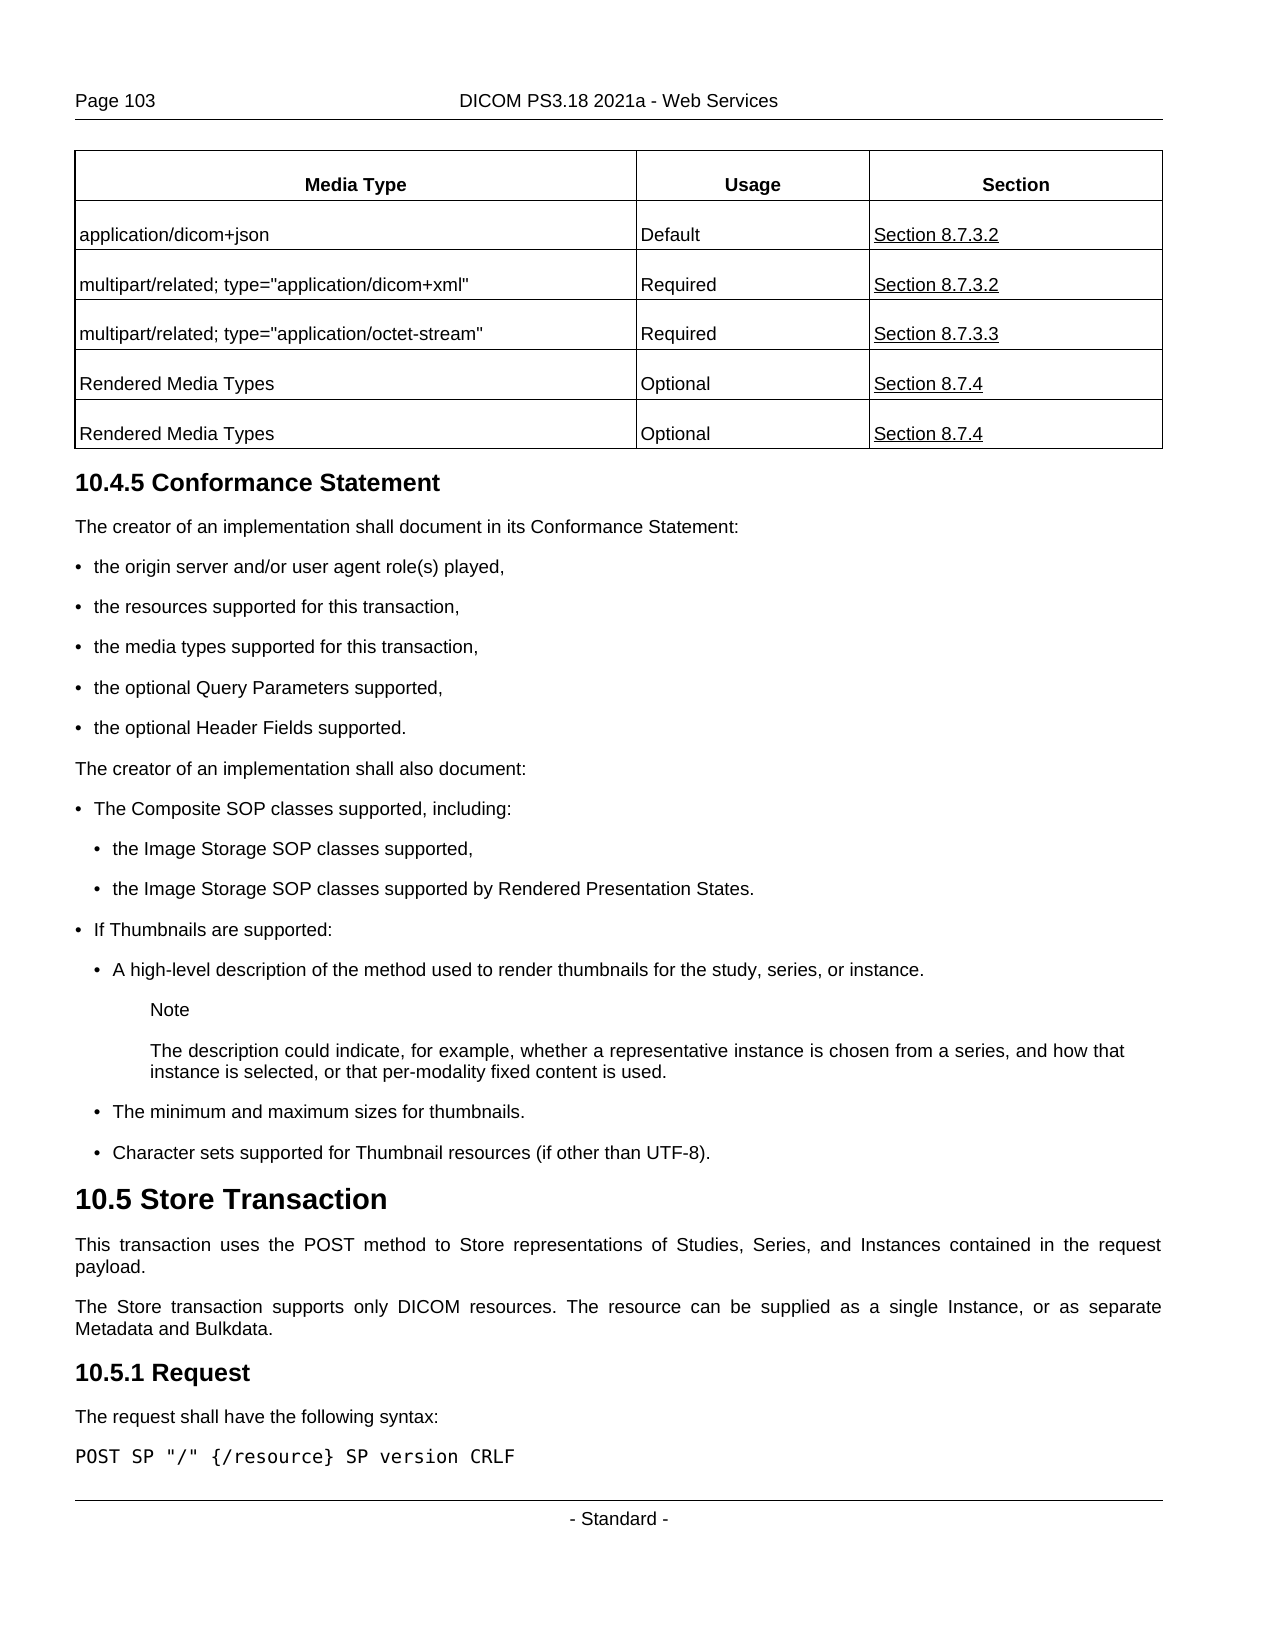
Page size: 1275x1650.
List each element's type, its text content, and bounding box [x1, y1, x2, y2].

text The creator of an implementation shall also document: [75, 757, 1162, 779]
text • A high-level description of the method used to render thumbnails for the study, series, or instance. [94, 959, 1162, 980]
text 10.5.1 Request [75, 1358, 1162, 1387]
text POST SP "/" {/resource} SP version CRLF [75, 1446, 1162, 1468]
text • The minimum and maximum sizes for thumbnails. [94, 1101, 1162, 1123]
table_cell multipart/related; type="application/dicom+xml" [76, 250, 636, 299]
table_cell Default [637, 201, 869, 249]
text • the media types supported for this transaction, [75, 636, 1162, 658]
table_header Media Type [76, 151, 636, 200]
table_cell multipart/related; type="application/octet-stream" [76, 300, 636, 349]
text • the resources supported for this transaction, [75, 596, 1162, 618]
text The Store transaction supports only DICOM resources. The resource can be supplied as a single Instance, or as separate Metadata and Bulkdata. [75, 1296, 1162, 1339]
text 10.4.5 Conformance Statement [75, 468, 1162, 497]
text • the Image Storage SOP classes supported by Rendered Presentation States. [94, 878, 1162, 900]
table_cell Rendered Media Types [76, 350, 636, 398]
table_header Section [870, 151, 1162, 200]
text • Character sets supported for Thumbnail resources (if other than UTF-8). [94, 1142, 1162, 1163]
text The creator of an implementation shall document in its Conformance Statement: [75, 515, 1162, 537]
text • the optional Query Parameters supported, [75, 677, 1162, 698]
text The request shall have the following syntax: [75, 1406, 1162, 1427]
text The description could indicate, for example, whether a representative instance is chosen from a series, and how that instance is selected, or that per-modality fixed content is used. [150, 1039, 1125, 1083]
table_cell Required [637, 300, 869, 349]
text • the optional Header Fields supported. [75, 717, 1162, 738]
table_cell Section 8.7.4 [870, 400, 1162, 448]
table_cell application/dicom+json [76, 201, 636, 249]
table_cell Section 8.7.3.3 [870, 300, 1162, 349]
table_header Usage [637, 151, 869, 200]
table_cell Required [637, 250, 869, 299]
text • The Composite SOP classes supported, including: [75, 798, 1162, 819]
text • the Image Storage SOP classes supported, [94, 838, 1162, 859]
text • the origin server and/or user agent role(s) played, [75, 556, 1162, 577]
text • If Thumbnails are supported: [75, 918, 1162, 940]
table_cell Optional [637, 350, 869, 398]
text Note [150, 999, 1125, 1021]
text 10.5 Store Transaction [75, 1182, 1162, 1216]
table_cell Section 8.7.3.2 [870, 250, 1162, 299]
table_cell Section 8.7.4 [870, 350, 1162, 398]
table_cell Optional [637, 400, 869, 448]
text This transaction uses the POST method to Store representations of Studies, Series, and Instances contained in the request payload. [75, 1234, 1162, 1277]
table_cell Section 8.7.3.2 [870, 201, 1162, 249]
table_cell Rendered Media Types [76, 400, 636, 448]
